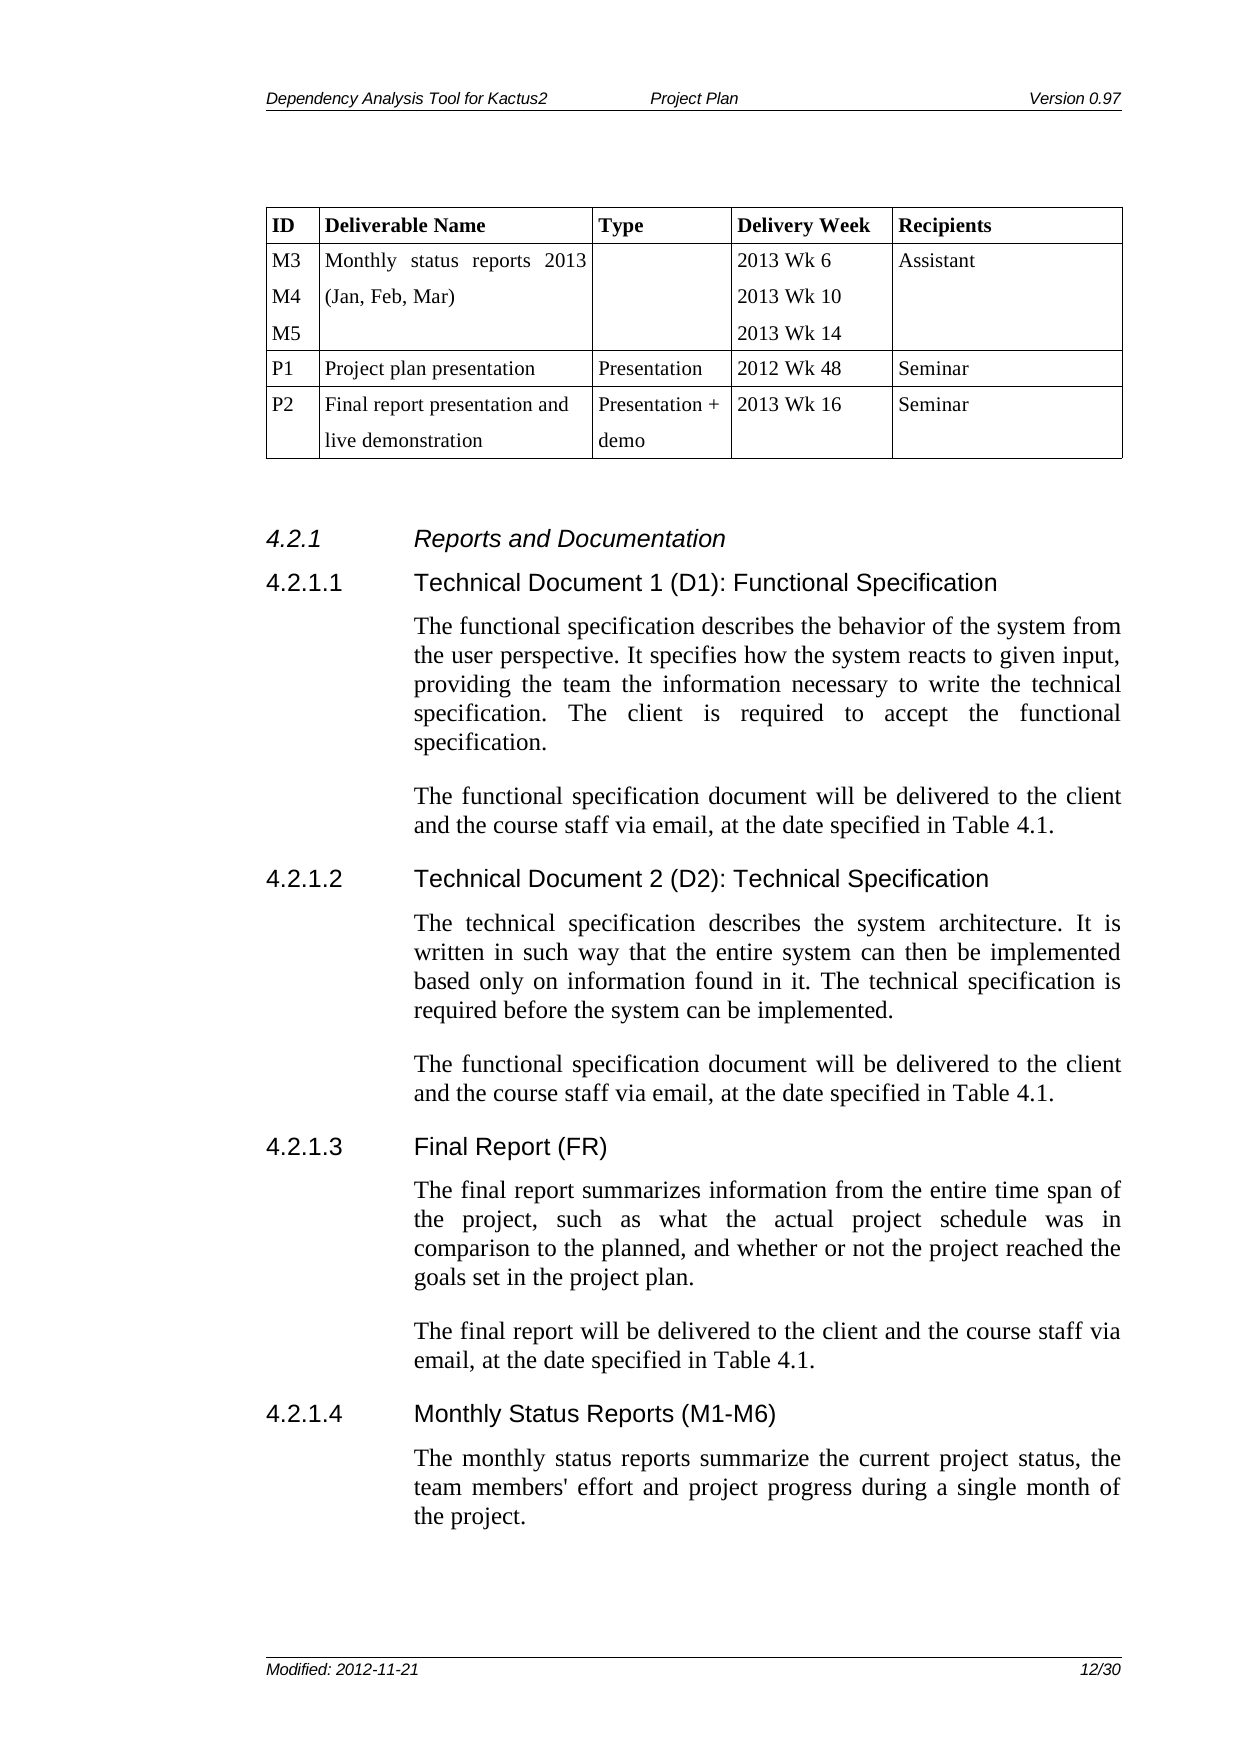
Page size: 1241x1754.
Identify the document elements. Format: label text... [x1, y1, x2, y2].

subtitle Reports and Documentation [266, 524, 1122, 553]
table_header Delivery Week [732, 208, 892, 242]
table_cell Seminar [893, 387, 1122, 457]
text The functional specification describes the behavior of the system from the user perspective. It specifies how the system reacts to given input, providing the team the information necessary to write the technical specification. The client is required to accept the functional specification. [413, 611, 1122, 756]
text The monthly status reports summarize the current project status, the team members' effort and project progress during a single month of the project. [413, 1442, 1122, 1530]
table_cell Assistant [893, 244, 1122, 350]
table_cell Monthly status reports 2013 (Jan, Feb, Mar) [320, 244, 592, 350]
table_header Recipients [893, 208, 1122, 242]
table_cell Seminar [893, 351, 1122, 386]
subtitle Monthly Status Reports (M1-M6) [266, 1399, 1122, 1428]
table_header ID [267, 208, 319, 242]
text The final report summarizes information from the entire time span of the project, such as what the actual project schedule was in comparison to the planned, and whether or not the project reached the goals set in the project plan. [413, 1175, 1122, 1291]
text The technical specification describes the system architecture. It is written in such way that the entire system can then be implemented based only on information found in it. The technical specification is required before the system can be implemented. [413, 907, 1122, 1024]
table_cell Presentation + demo [593, 387, 731, 457]
subtitle Technical Document 1 (D1): Functional Specification [266, 567, 1122, 596]
text The final report will be delivered to the client and the course staff via email, at the date specified in Table 4.1. [413, 1316, 1122, 1374]
subtitle Final Report (FR) [266, 1131, 1122, 1161]
table_cell P2 [267, 387, 319, 457]
table_header Deliverable Name [320, 208, 592, 242]
table_cell Presentation [593, 351, 731, 386]
text The functional specification document will be delivered to the client and the course staff via email, at the date specified in Table 4.1. [413, 1048, 1122, 1107]
table_cell Final report presentation and live demonstration [320, 387, 592, 457]
table_cell P1 [267, 351, 319, 386]
table_cell M3 M4 M5 [267, 244, 319, 350]
text The functional specification document will be delivered to the client and the course staff via email, at the date specified in Table 4.1. [413, 781, 1122, 839]
table_cell [593, 244, 731, 350]
table_cell Project plan presentation [320, 351, 592, 386]
table_header Type [593, 208, 731, 242]
table_cell 2013 Wk 16 [732, 387, 892, 457]
table_cell 2012 Wk 48 [732, 351, 892, 386]
subtitle Technical Document 2 (D2): Technical Specification [266, 864, 1122, 893]
table_cell 2013 Wk 6 2013 Wk 10 2013 Wk 14 [732, 244, 892, 350]
